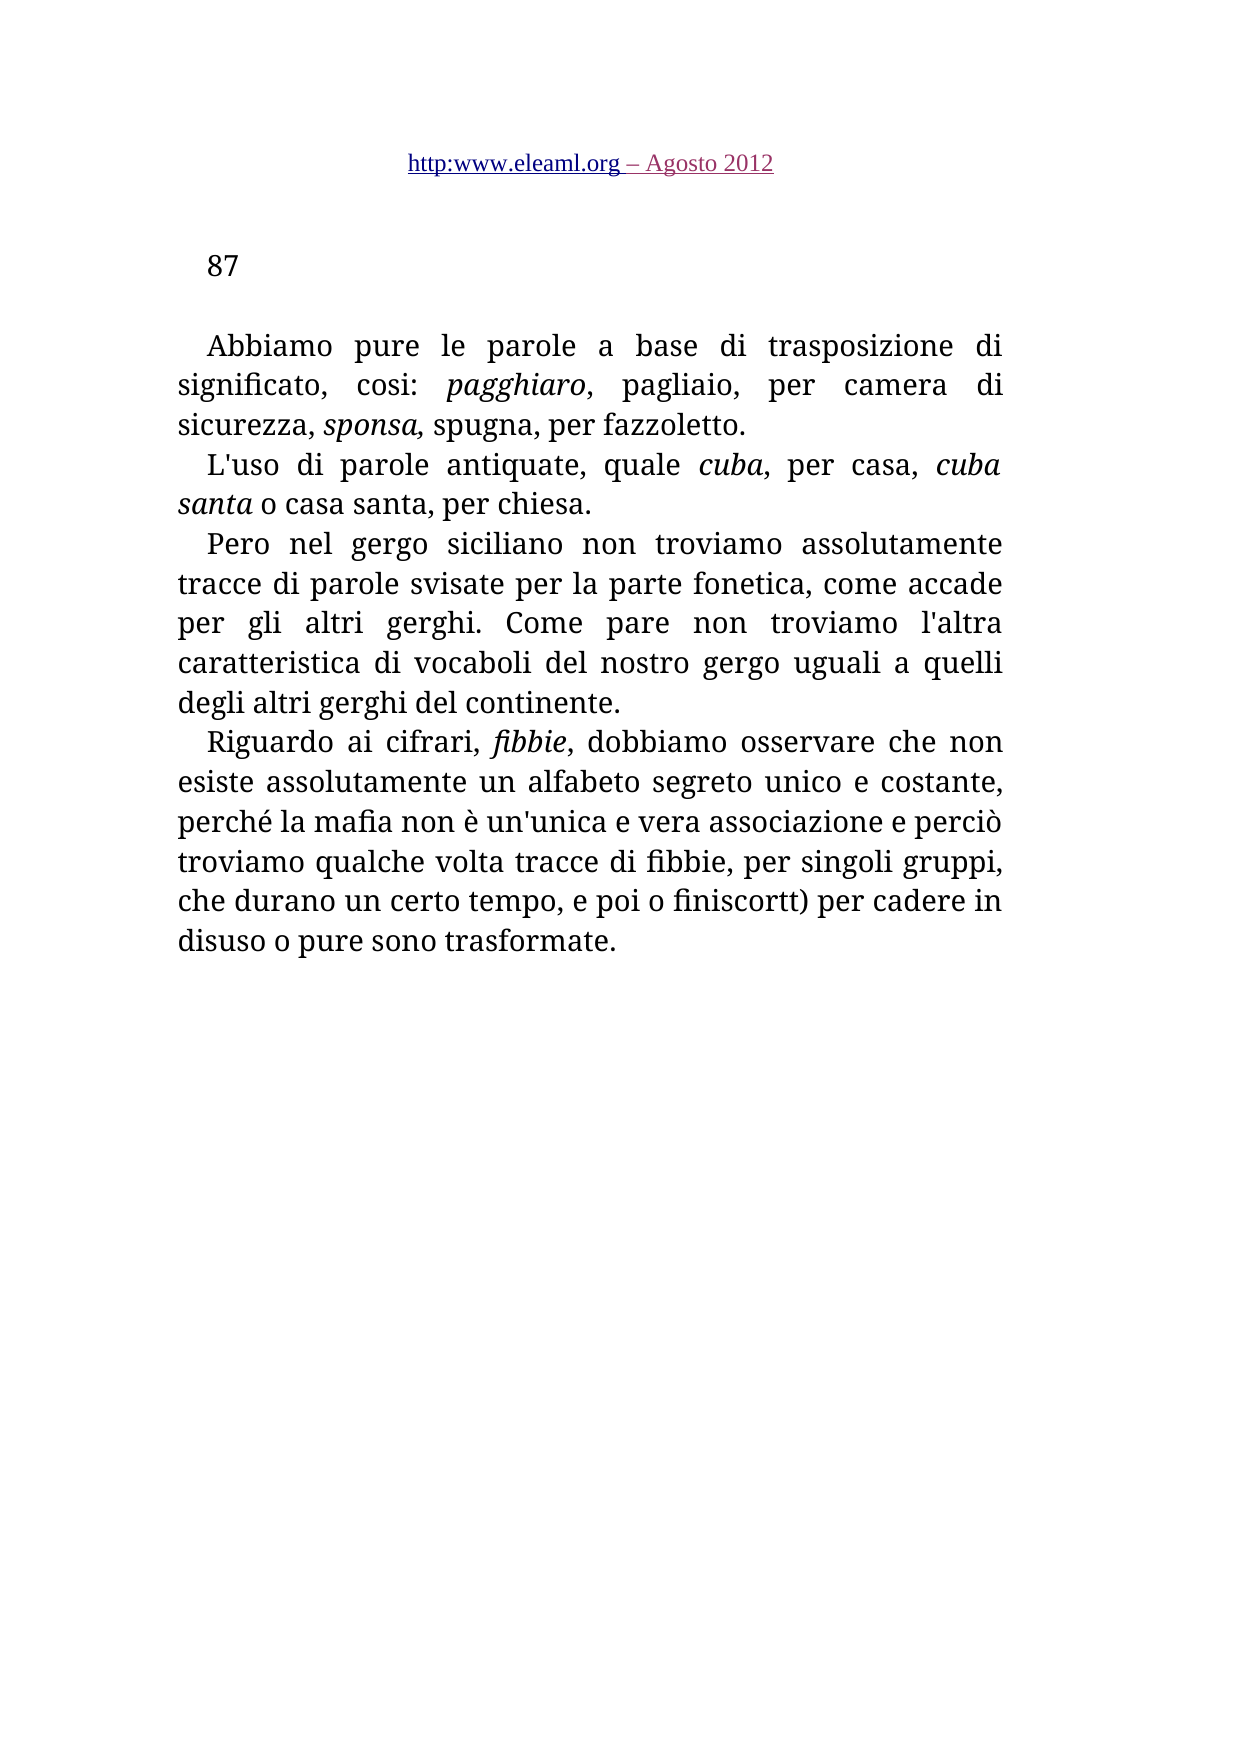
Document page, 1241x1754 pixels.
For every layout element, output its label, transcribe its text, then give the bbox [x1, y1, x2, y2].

text 87 [177, 246, 1004, 285]
text Abbiamo pure le parole a base di trasposizione di significato, cosi: pagghiaro, pagliaio, per camera di sicurezza, sponsa, spugna, per fazzoletto. [177, 325, 1004, 444]
text Pero nel gergo siciliano non troviamo assolutamente tracce di parole svisate per la parte fonetica, come accade per gli altri gerghi. Come pare non troviamo l'altra caratteristica di vocaboli del nostro gergo uguali a quelli degli altri gerghi del continente. [177, 523, 1004, 722]
text Riguardo ai cifrari, fibbie, dobbiamo osservare che non esiste assolutamente un alfabeto segreto unico e costante, perché la mafia non è un'unica e vera associazione e perciò troviamo qualche volta tracce di fibbie, per singoli gruppi, che durano un certo tempo, e poi o finiscortt) per cadere in disuso o pure sono trasformate. [177, 722, 1004, 960]
text L'uso di parole antiquate, quale cuba, per casa, cuba santa o casa santa, per chiesa. [177, 444, 1004, 523]
